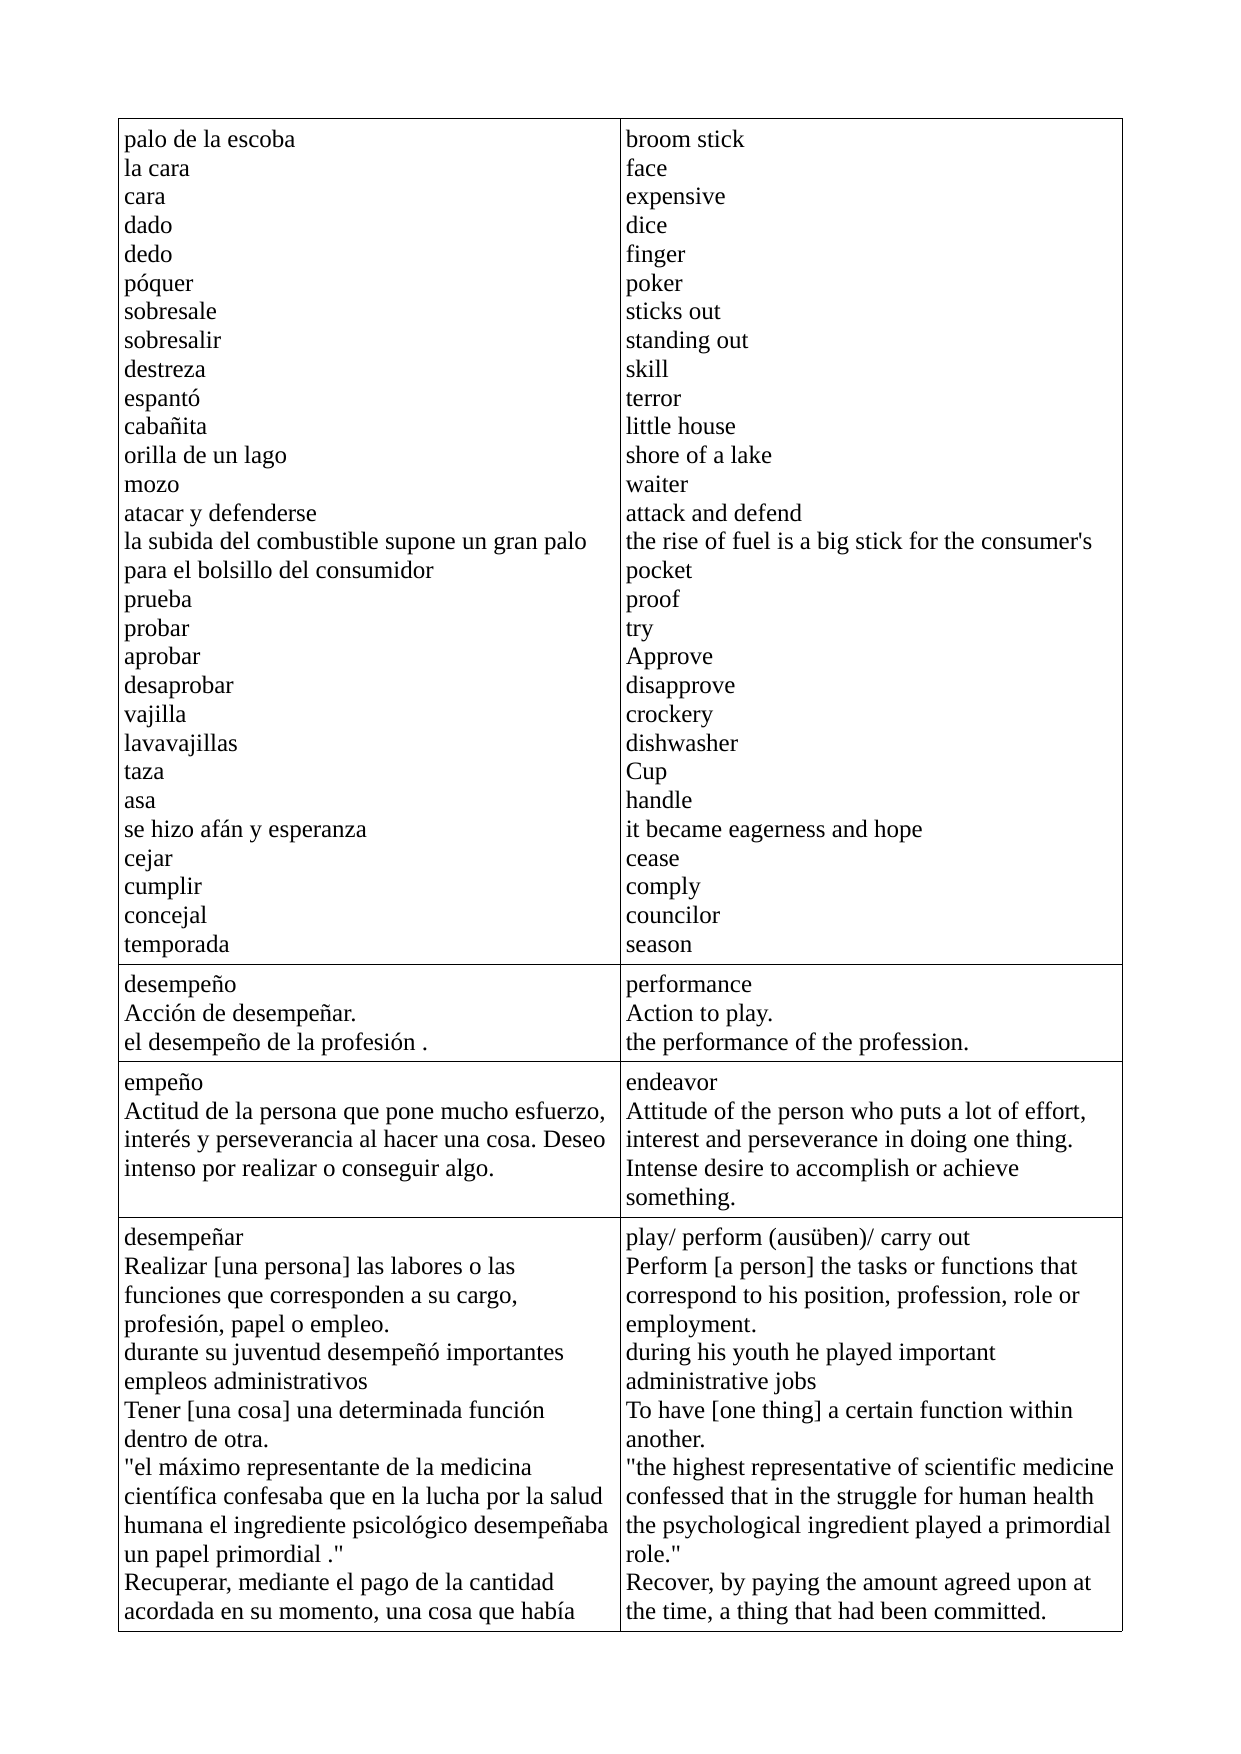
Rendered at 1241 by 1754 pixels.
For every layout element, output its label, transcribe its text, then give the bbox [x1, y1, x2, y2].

table_cell desempeño Acción de desempeñar. el desempeño de la profesión . [119, 965, 620, 1061]
table_cell palo de la escoba la cara cara dado dedo póquer sobresale sobresalir destreza espantó cabañita orilla de un lago mozo atacar y defenderse la subida del combustible supone un gran palo para el bolsillo del consumidor prueba probar aprobar desaprobar vajilla lavavajillas taza asa se hizo afán y esperanza cejar cumplir concejal temporada [119, 119, 620, 963]
table_cell endeavor Attitude of the person who puts a lot of effort, interest and perseverance in doing one thing. Intense desire to accomplish or achieve something. [621, 1062, 1122, 1217]
table_cell play/ perform (ausüben)/ carry out Perform [a person] the tasks or functions that correspond to his position, profession, role or employment. during his youth he played important administrative jobs To have [one thing] a certain function within another. "the highest representative of scientific medicine confessed that in the struggle for human health the psychological ingredient played a primordial role." Recover, by paying the amount agreed upon at the time, a thing that had been committed. [621, 1218, 1122, 1631]
table_cell desempeñar Realizar [una persona] las labores o las funciones que corresponden a su cargo, profesión, papel o empleo. durante su juventud desempeñó importantes empleos administrativos Tener [una cosa] una determinada función dentro de otra. "el máximo representante de la medicina científica confesaba que en la lucha por la salud humana el ingrediente psicológico desempeñaba un papel primordial ." Recuperar, mediante el pago de la cantidad acordada en su momento, una cosa que había [119, 1218, 620, 1631]
table_cell broom stick face expensive dice finger poker sticks out standing out skill terror little house shore of a lake waiter attack and defend the rise of fuel is a big stick for the consumer's pocket proof try Approve disapprove crockery dishwasher Cup handle it became eagerness and hope cease comply councilor season [621, 119, 1122, 963]
table_cell empeño Actitud de la persona que pone mucho esfuerzo, interés y perseverancia al hacer una cosa. Deseo intenso por realizar o conseguir algo. [119, 1062, 620, 1217]
table_cell performance Action to play. the performance of the profession. [621, 965, 1122, 1061]
